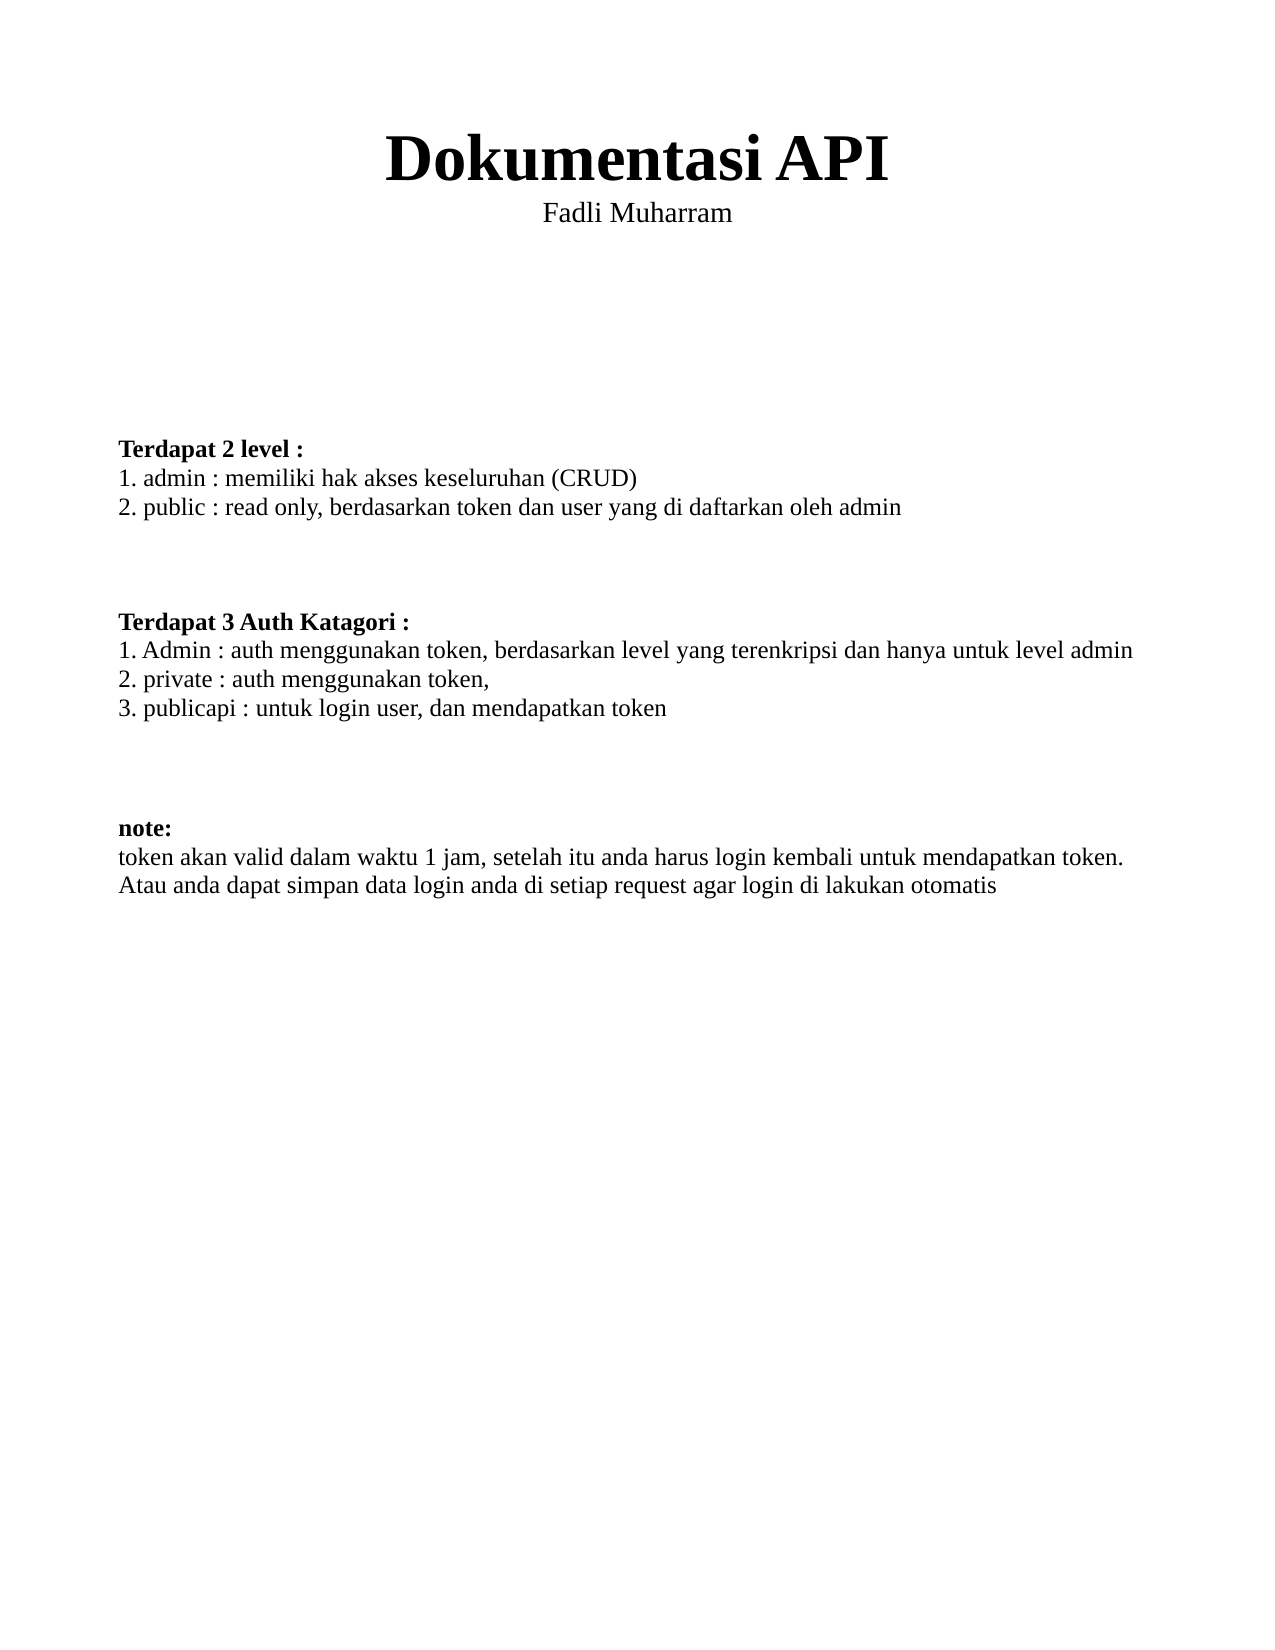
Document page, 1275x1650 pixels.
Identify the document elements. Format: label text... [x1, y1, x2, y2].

text token akan valid dalam waktu 1 jam, setelah itu anda harus login kembali untuk mendapatkan token. Atau anda dapat simpan data login anda di setiap request agar login di lakukan otomatis [118, 842, 1157, 899]
text Dokumentasi API [118, 118, 1157, 195]
text Terdapat 3 Auth Katagori : [118, 607, 1157, 636]
text 2. private : auth menggunakan token, [118, 664, 1157, 693]
text 2. public : read only, berdasarkan token dan user yang di daftarkan oleh admin [118, 492, 1157, 521]
text 1. Admin : auth menggunakan token, berdasarkan level yang terenkripsi dan hanya untuk level admin [118, 636, 1157, 664]
text note: [118, 813, 1157, 842]
text 1. admin : memiliki hak akses keseluruhan (CRUD) [118, 463, 1157, 492]
text Terdapat 2 level : [118, 434, 1157, 463]
text Fadli Muharram [118, 195, 1157, 228]
text 3. publicapi : untuk login user, dan mendapatkan token [118, 693, 1157, 722]
